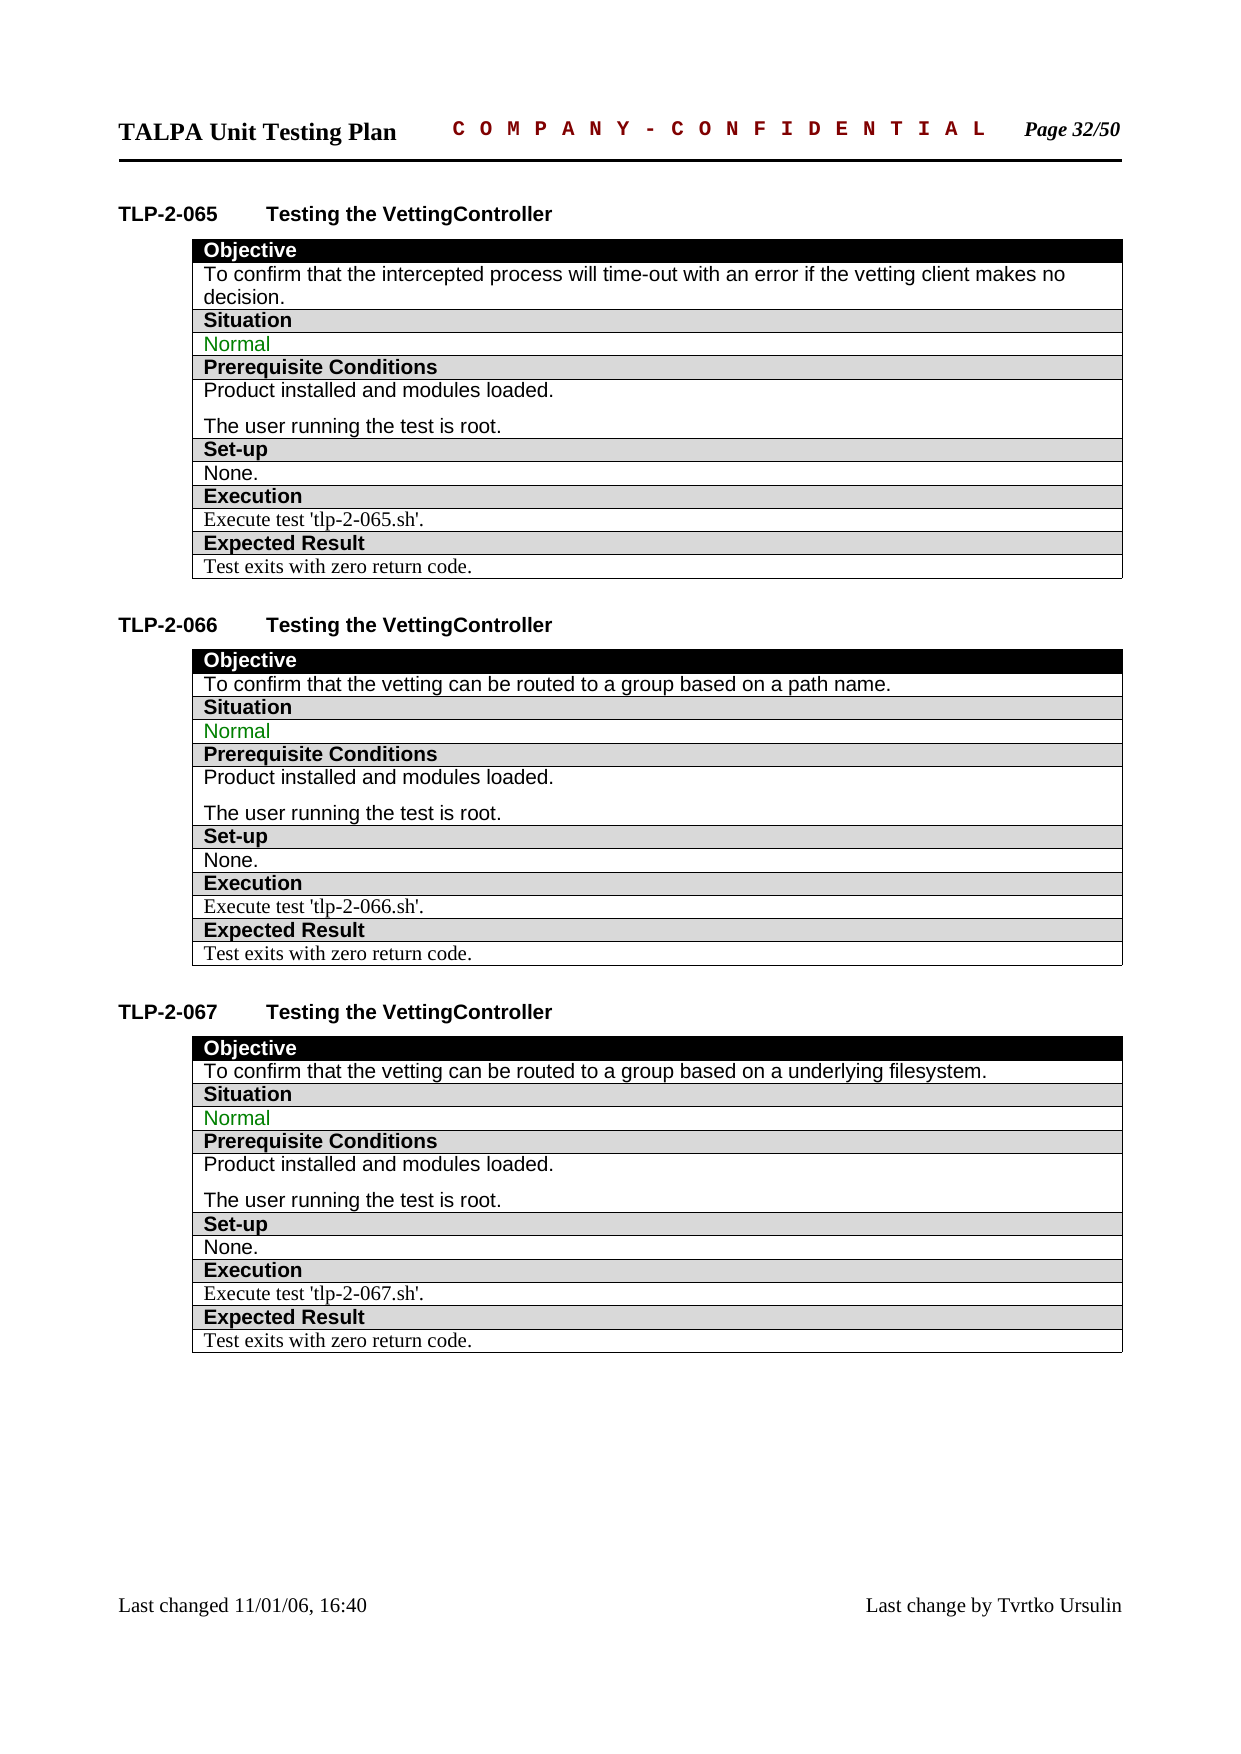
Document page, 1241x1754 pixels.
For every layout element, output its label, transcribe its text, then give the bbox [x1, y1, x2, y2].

table_cell Expected Result [193, 919, 1122, 941]
table_cell Set-up [193, 439, 1122, 461]
table_cell Normal [193, 1107, 1122, 1130]
text TLP-2-065 Testing the VettingController [118, 203, 1122, 226]
table_cell None. [193, 1236, 1122, 1259]
table_cell Execute test 'tlp-2-065.sh'. [193, 509, 1122, 531]
table_cell Execute test 'tlp-2-066.sh'. [193, 896, 1122, 918]
table_header Objective [193, 240, 1122, 262]
table_header Objective [193, 650, 1122, 673]
table_cell Test exits with zero return code. [193, 1330, 1122, 1352]
table_cell To confirm that the intercepted process will time-out with an error if the vetting client makes no decision. [193, 263, 1122, 309]
text TLP-2-066 Testing the VettingController [118, 613, 1122, 637]
table_cell Situation [193, 1084, 1122, 1106]
table_cell Set-up [193, 1213, 1122, 1235]
table_cell Product installed and modules loaded. The user running the test is root. [193, 767, 1122, 825]
table_cell Prerequisite Conditions [193, 356, 1122, 379]
table_header Objective [193, 1037, 1122, 1060]
table_cell Test exits with zero return code. [193, 942, 1122, 965]
table_cell Prerequisite Conditions [193, 1131, 1122, 1153]
table_cell Situation [193, 310, 1122, 332]
table_cell To confirm that the vetting can be routed to a group based on a underlying filesystem. [193, 1061, 1122, 1083]
table_cell Product installed and modules loaded. The user running the test is root. [193, 1154, 1122, 1212]
table_cell None. [193, 462, 1122, 485]
table_cell Execution [193, 486, 1122, 508]
table_cell Expected Result [193, 532, 1122, 554]
table_cell Product installed and modules loaded. The user running the test is root. [193, 380, 1122, 438]
table_cell Test exits with zero return code. [193, 555, 1122, 578]
table_cell Execute test 'tlp-2-067.sh'. [193, 1283, 1122, 1305]
table_cell Normal [193, 333, 1122, 355]
table_cell None. [193, 849, 1122, 872]
table_cell Normal [193, 720, 1122, 743]
table_cell To confirm that the vetting can be routed to a group based on a path name. [193, 674, 1122, 696]
table_cell Situation [193, 697, 1122, 719]
table_cell Expected Result [193, 1306, 1122, 1329]
table_cell Execution [193, 873, 1122, 895]
table_cell Set-up [193, 826, 1122, 848]
table_cell Prerequisite Conditions [193, 744, 1122, 766]
table_cell Execution [193, 1260, 1122, 1282]
text TLP-2-067 Testing the VettingController [118, 1000, 1122, 1024]
